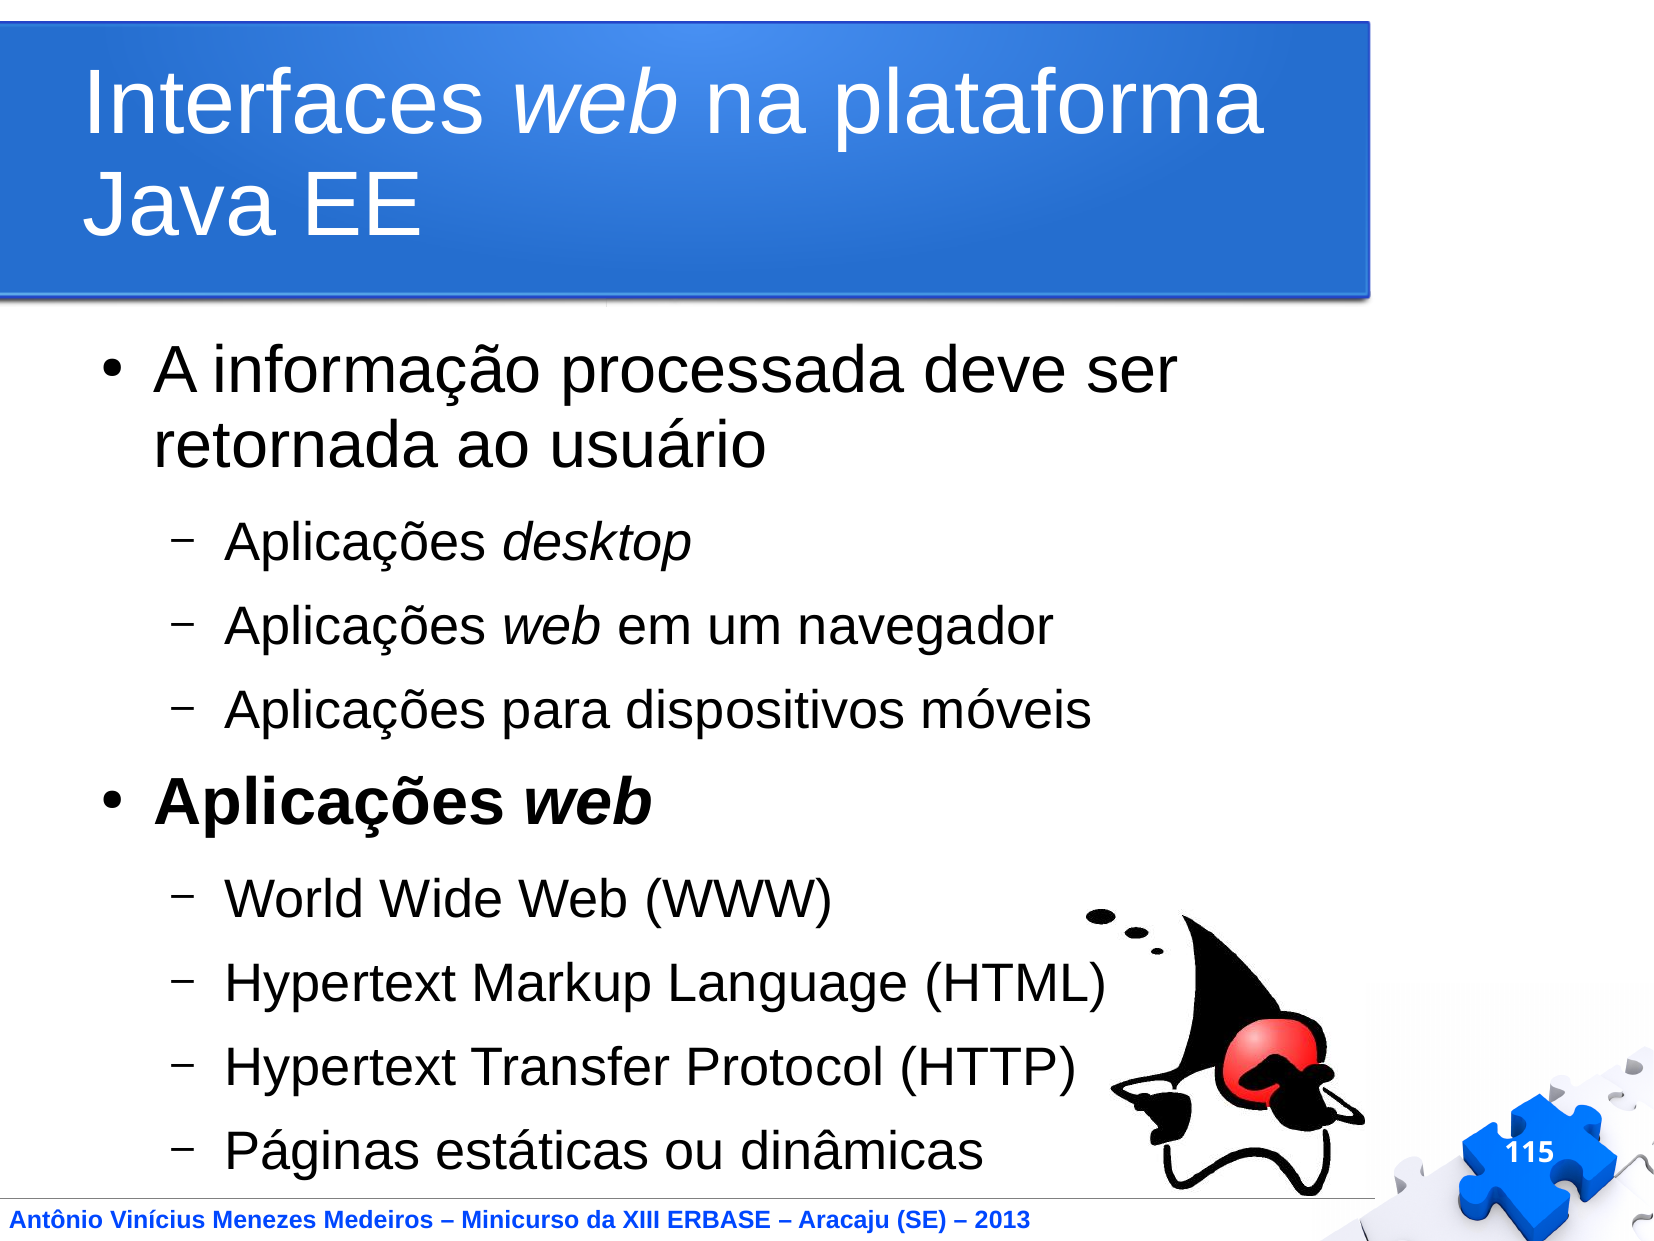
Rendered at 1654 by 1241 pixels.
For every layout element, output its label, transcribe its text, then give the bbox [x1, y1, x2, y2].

picture [0, 21, 1375, 307]
picture [1086, 909, 1654, 1241]
list A informação processada deve ser retornada ao usuário Aplicações desktop Aplicações web em um navegador Aplicações para dispositivos móveis Aplicações web World Wide Web (WWW) Hypertext Markup Language (HTML) Hypertext Transfer Protocol (HTTP) Páginas estáticas ou dinâmicas [82, 332, 1356, 1182]
title Interfaces web na plataforma Java EE [82, 49, 1323, 257]
